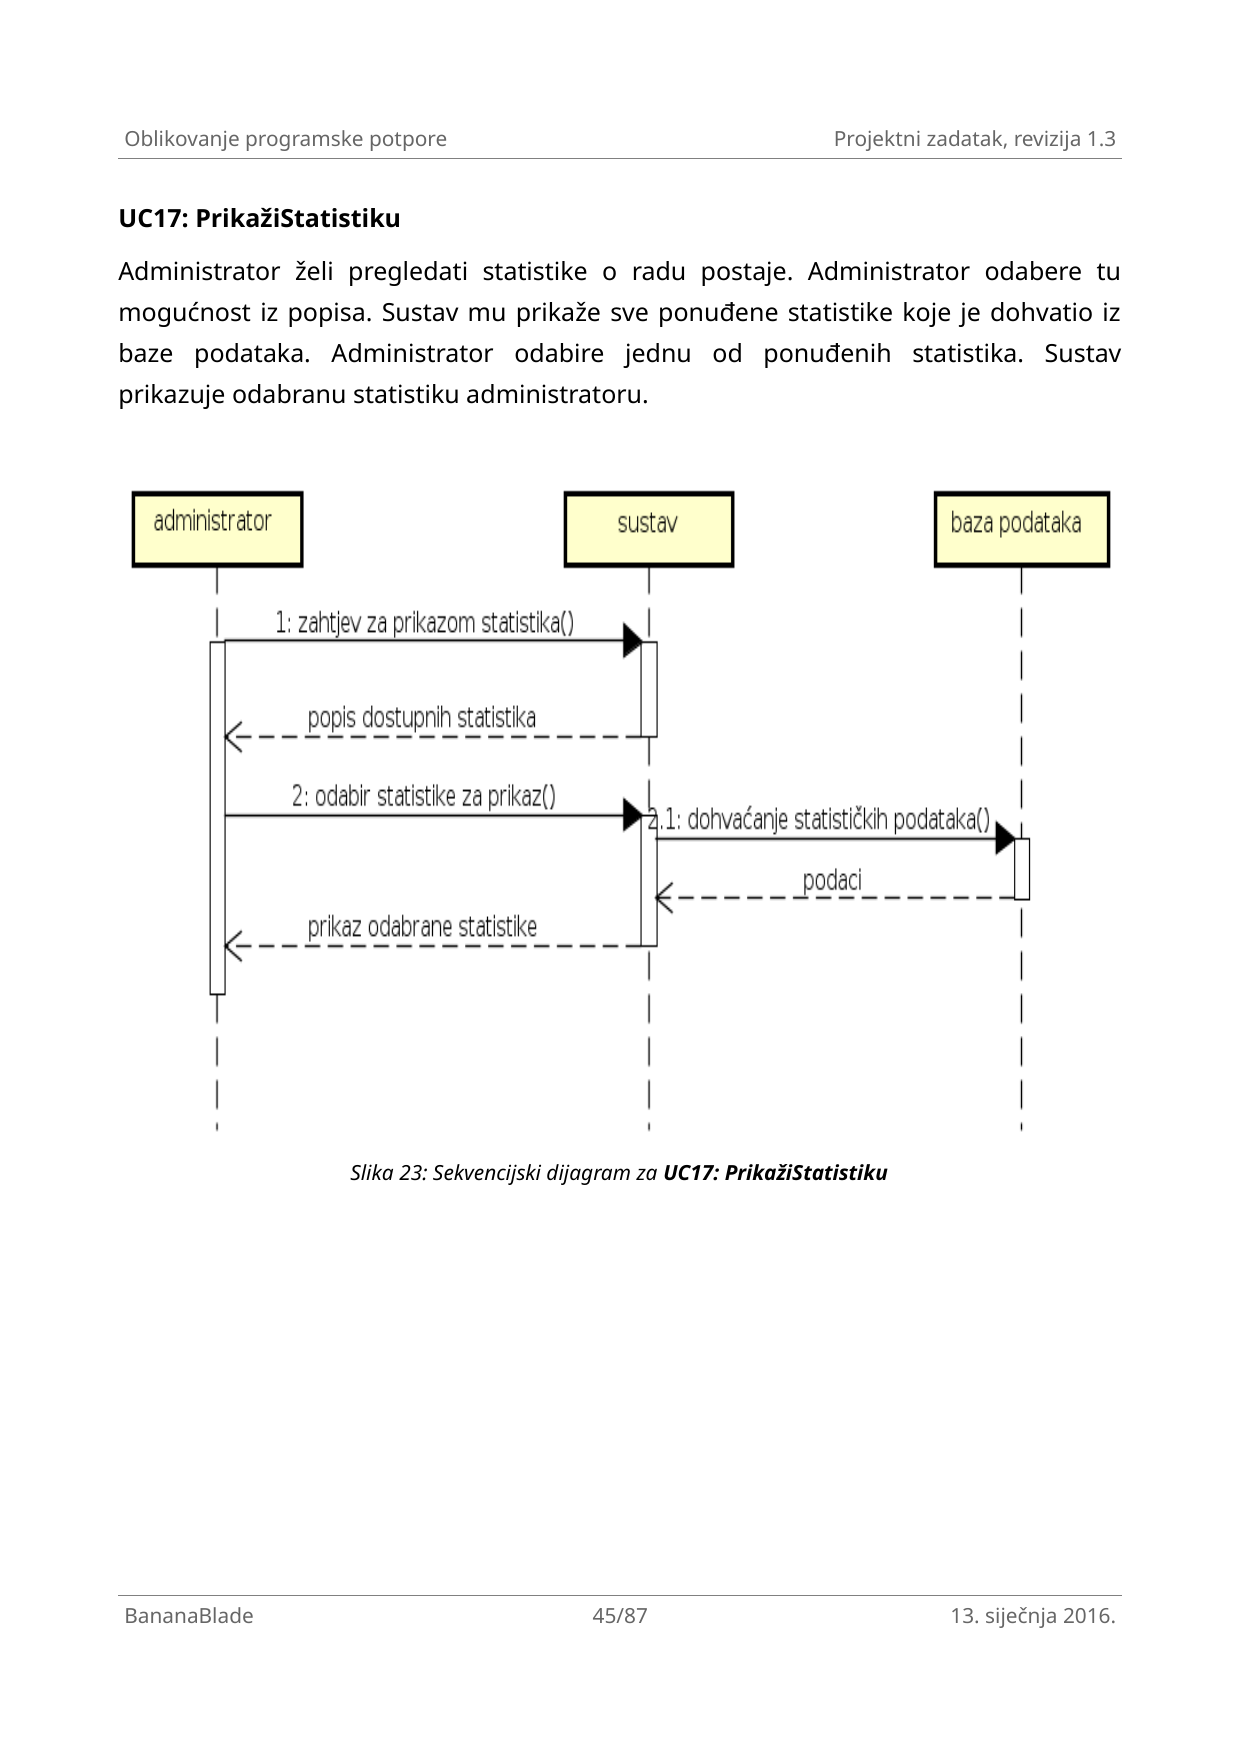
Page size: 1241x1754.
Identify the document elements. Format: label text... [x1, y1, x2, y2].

subtitle UC17: PrikažiStatistiku [118, 201, 1122, 234]
text Slika 23: Sekvencijski dijagram za UC17: PrikažiStatistiku [118, 1153, 1122, 1186]
text Administrator želi pregledati statistike o radu postaje. Administrator odabere tu mogućnost iz popisa. Sustav mu prikaže sve ponuđene statistike koje je dohvatio iz baze podataka. Administrator odabire jednu od ponuđenih statistika. Sustav prikazuje odabranu statistiku administratoru. [118, 254, 1122, 410]
picture [118, 470, 1123, 1153]
